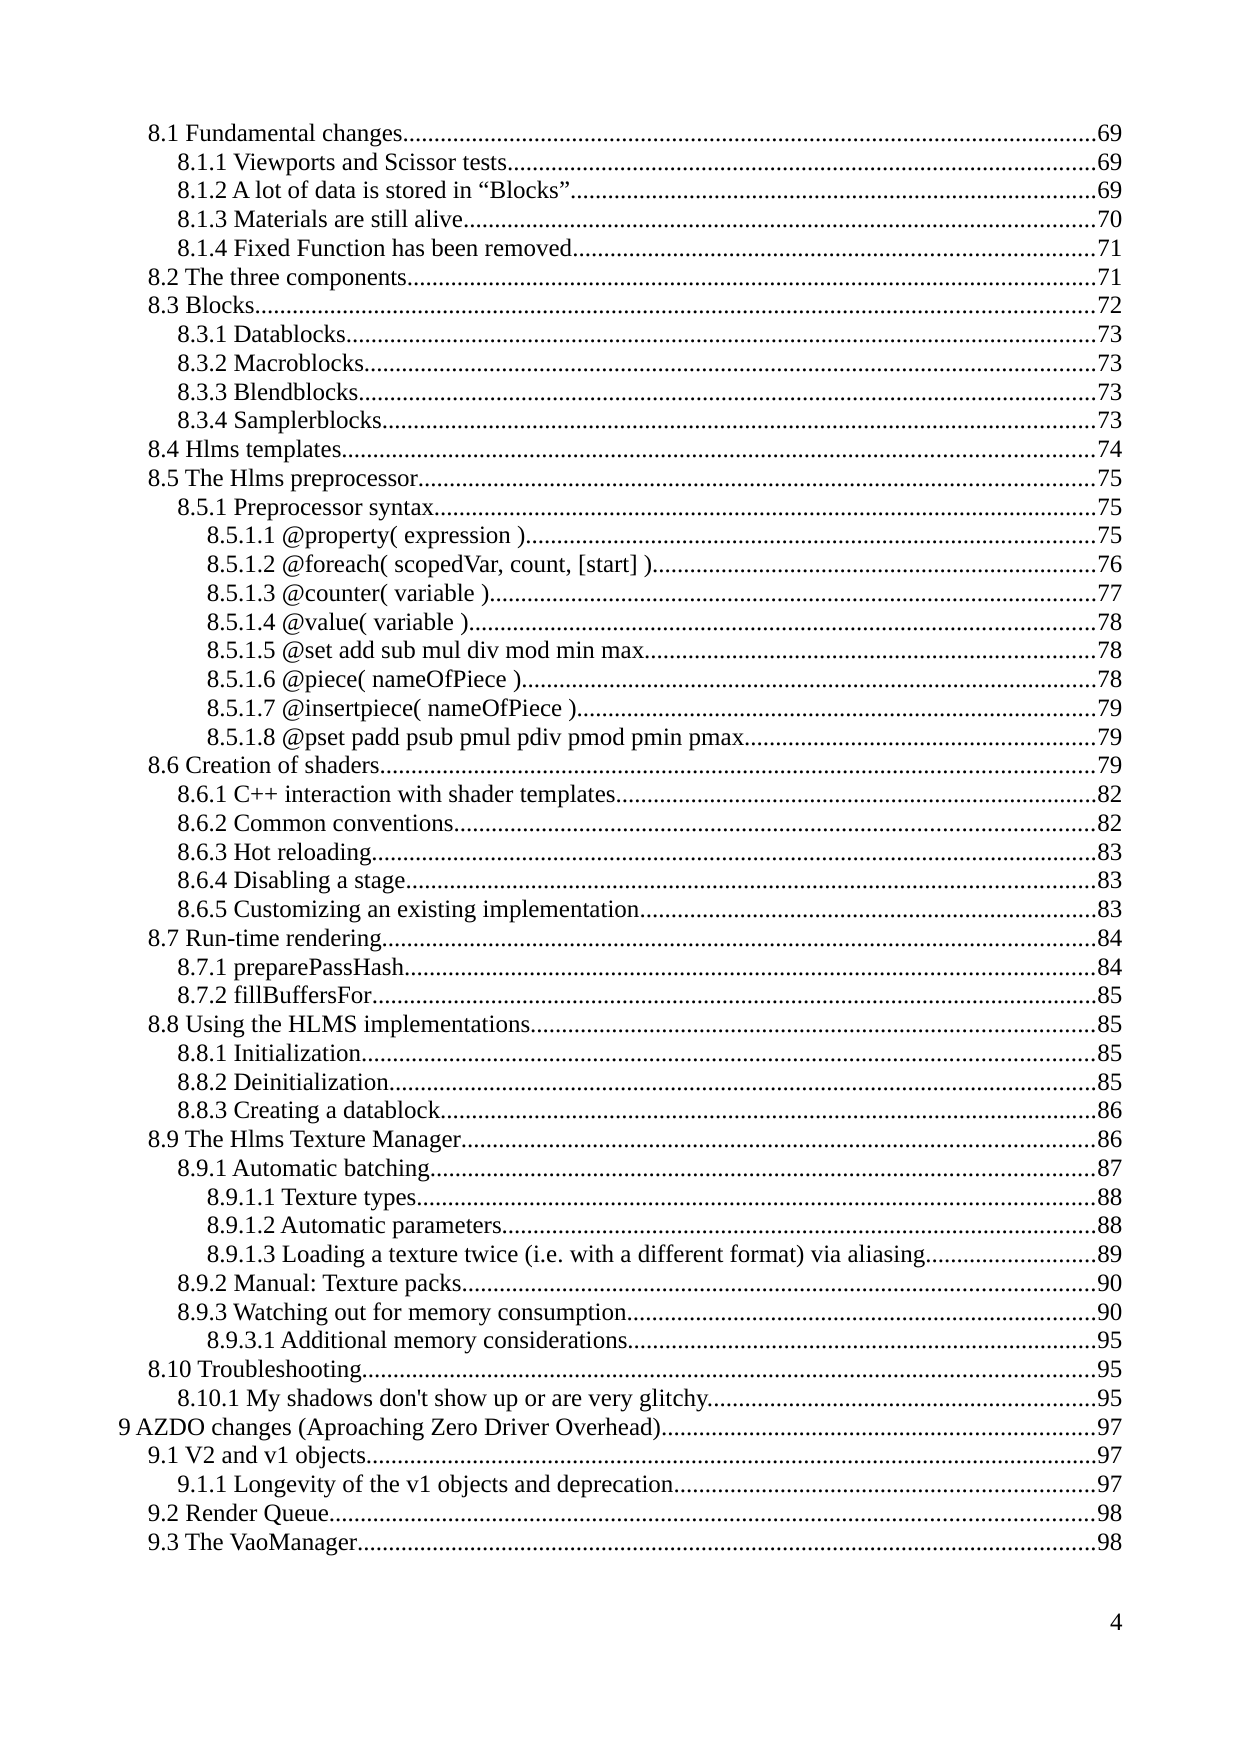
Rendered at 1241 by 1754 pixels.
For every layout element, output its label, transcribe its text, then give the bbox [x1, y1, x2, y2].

text 8.3.3 Blendblocks 73 [177, 377, 1122, 406]
text 8.9.1.3 Loading a texture twice (i.e. with a different format) via aliasing 89 [207, 1239, 1122, 1268]
text 8.5 The Hlms preprocessor 75 [148, 463, 1122, 492]
text 8.5.1 Preprocessor syntax 75 [177, 492, 1122, 521]
text 8.5.1.3 @counter( variable ) 77 [207, 578, 1122, 607]
text 8.9.3 Watching out for memory consumption 90 [177, 1297, 1122, 1326]
text 8.6.4 Disabling a stage 83 [177, 866, 1122, 894]
text 8.5.1.7 @insertpiece( nameOfPiece ) 79 [207, 693, 1122, 722]
text 8.5.1.1 @property( expression ) 75 [207, 521, 1122, 549]
text 8.1.1 Viewports and Scissor tests 69 [177, 147, 1122, 176]
text 8.10.1 My shadows don't show up or are very glitchy. 95 [177, 1383, 1122, 1412]
text 8.9.1.1 Texture types 88 [207, 1182, 1122, 1211]
text 8.4 Hlms templates 74 [148, 434, 1122, 463]
text 8.8.2 Deinitialization 85 [177, 1067, 1122, 1096]
text 8.9.1.2 Automatic parameters 88 [207, 1211, 1122, 1239]
text 8.6.1 C++ interaction with shader templates 82 [177, 779, 1122, 808]
text 8.6.5 Customizing an existing implementation 83 [177, 894, 1122, 923]
text 8.5.1.2 @foreach( scopedVar, count, [start] ) 76 [207, 549, 1122, 578]
text 9.2 Render Queue 98 [148, 1498, 1122, 1527]
text 8.5.1.8 @pset padd psub pmul pdiv pmod pmin pmax 79 [207, 722, 1122, 751]
text 8.3 Blocks 72 [148, 291, 1122, 319]
text 9.3 The VaoManager 98 [148, 1527, 1122, 1556]
text 8.5.1.5 @set add sub mul div mod min max 78 [207, 636, 1122, 664]
text 8.9.1 Automatic batching 87 [177, 1153, 1122, 1182]
text 8.8.1 Initialization 85 [177, 1038, 1122, 1067]
text 9.1.1 Longevity of the v1 objects and deprecation 97 [177, 1469, 1122, 1498]
text 8.9 The Hlms Texture Manager 86 [148, 1124, 1122, 1153]
text 9.1 V2 and v1 objects 97 [148, 1441, 1122, 1469]
text 8.3.1 Datablocks 73 [177, 319, 1122, 348]
text 8.9.3.1 Additional memory considerations 95 [207, 1326, 1122, 1354]
text 8.1.3 Materials are still alive 70 [177, 204, 1122, 233]
text 8.7 Run-time rendering 84 [148, 923, 1122, 952]
text 8.1.4 Fixed Function has been removed 71 [177, 233, 1122, 262]
text 8.9.2 Manual: Texture packs 90 [177, 1268, 1122, 1297]
text 8.6 Creation of shaders 79 [148, 751, 1122, 779]
text 8.7.1 preparePassHash 84 [177, 952, 1122, 981]
text 8.3.4 Samplerblocks 73 [177, 406, 1122, 434]
text 8.3.2 Macroblocks 73 [177, 348, 1122, 377]
text 8.10 Troubleshooting 95 [148, 1354, 1122, 1383]
text 8.8.3 Creating a datablock 86 [177, 1096, 1122, 1124]
text 8.6.2 Common conventions 82 [177, 808, 1122, 837]
text 8.8 Using the HLMS implementations 85 [148, 1009, 1122, 1038]
text 8.1.2 A lot of data is stored in “Blocks” 69 [177, 176, 1122, 204]
text 8.1 Fundamental changes 69 [148, 118, 1122, 147]
text 9 AZDO changes (Aproaching Zero Driver Overhead) 97 [118, 1412, 1122, 1441]
text 8.6.3 Hot reloading 83 [177, 837, 1122, 866]
text 8.2 The three components 71 [148, 262, 1122, 291]
text 8.5.1.4 @value( variable ) 78 [207, 607, 1122, 636]
text 8.7.2 fillBuffersFor 85 [177, 981, 1122, 1009]
text 8.5.1.6 @piece( nameOfPiece ) 78 [207, 664, 1122, 693]
